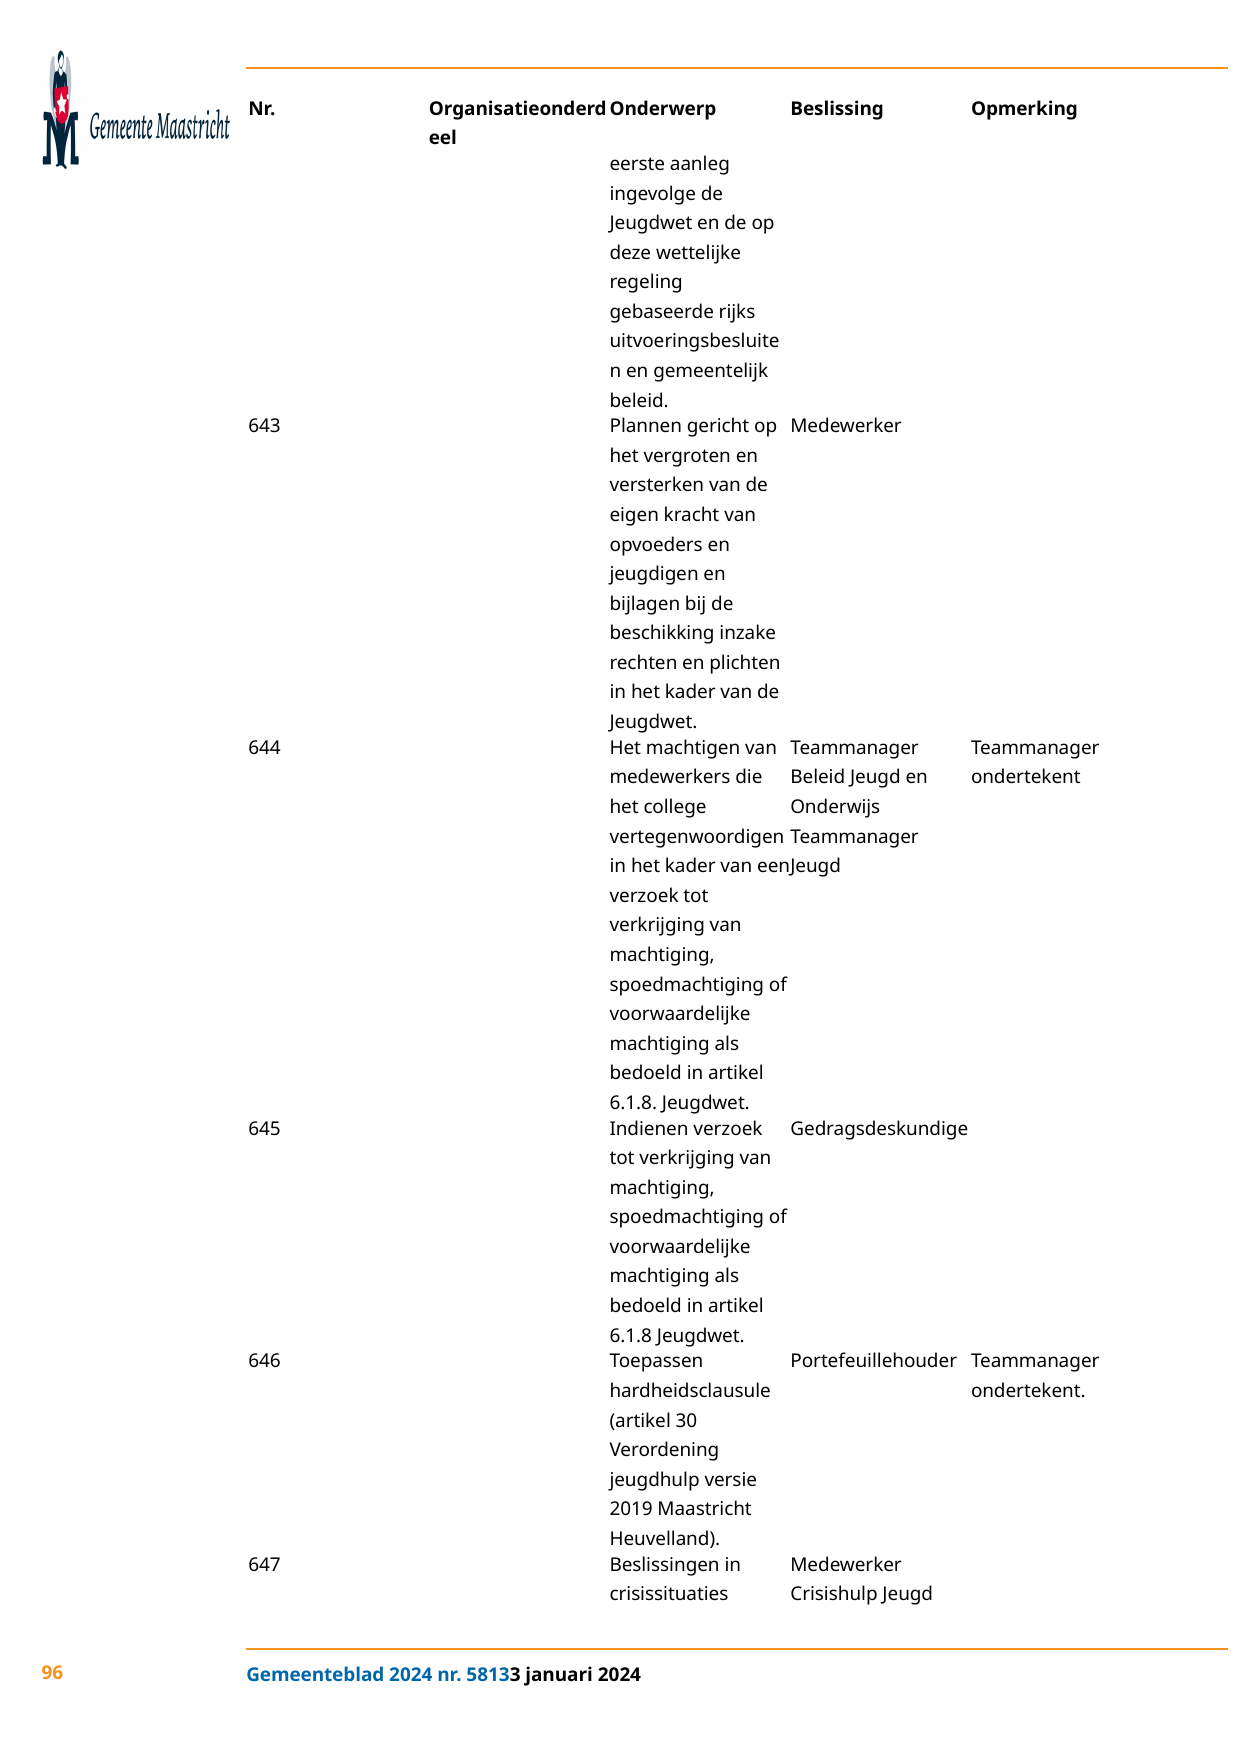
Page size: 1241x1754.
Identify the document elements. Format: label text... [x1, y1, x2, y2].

table_cell Toepassen hardheidsclausule (artikel 30 Verordening jeugdhulp versie 2019 Maastricht Heuvelland). [609, 1348, 790, 1551]
table_header Opmerking [971, 95, 1152, 150]
table_cell [429, 1115, 609, 1348]
table_cell Medewerker Crisishulp Jeugd [790, 1551, 971, 1606]
table_cell [429, 413, 609, 734]
table_cell Teammanager ondertekent [971, 734, 1152, 1115]
table_cell Gedragsdeskundige [790, 1115, 971, 1348]
table_cell Portefeuillehouder [790, 1348, 971, 1551]
table_header Organisatieonderdeel [429, 95, 609, 150]
table_cell Medewerker [790, 413, 971, 734]
table_cell [971, 413, 1152, 734]
table_header Onderwerp [609, 95, 790, 150]
table_cell [790, 150, 971, 412]
table_cell Teammanager Beleid Jeugd en Onderwijs Teammanager Jeugd [790, 734, 971, 1115]
table_cell Indienen verzoek tot verkrijging van machtiging, spoedmachtiging of voorwaardelijke machtiging als bedoeld in artikel 6.1.8 Jeugdwet. [609, 1115, 790, 1348]
table_cell [971, 150, 1152, 412]
table_cell Beslissingen in crisissituaties [609, 1551, 790, 1606]
table_header Beslissing [790, 95, 971, 150]
table_cell [429, 1551, 609, 1606]
table_cell 643 [248, 413, 429, 734]
table_cell 647 [248, 1551, 429, 1606]
table_cell Teammanager ondertekent. [971, 1348, 1152, 1551]
table_cell [248, 150, 429, 412]
table_cell [429, 734, 609, 1115]
table_cell 645 [248, 1115, 429, 1348]
table_cell [971, 1551, 1152, 1606]
table_cell 644 [248, 734, 429, 1115]
table_header Nr. [248, 95, 429, 150]
table_cell eerste aanleg ingevolge de Jeugdwet en de op deze wettelijke regeling gebaseerde rijks uitvoeringsbesluiten en gemeentelijk beleid. [609, 150, 790, 412]
picture [41, 47, 231, 172]
table_cell Het machtigen van medewerkers die het college vertegenwoordigen in het kader van een verzoek tot verkrijging van machtiging, spoedmachtiging of voorwaardelijke machtiging als bedoeld in artikel 6.1.8. Jeugdwet. [609, 734, 790, 1115]
table_cell [429, 150, 609, 412]
table_cell [971, 1115, 1152, 1348]
table_cell 646 [248, 1348, 429, 1551]
table_cell Plannen gericht op het vergroten en versterken van de eigen kracht van opvoeders en jeugdigen en bijlagen bij de beschikking inzake rechten en plichten in het kader van de Jeugdwet. [609, 413, 790, 734]
table_cell [429, 1348, 609, 1551]
